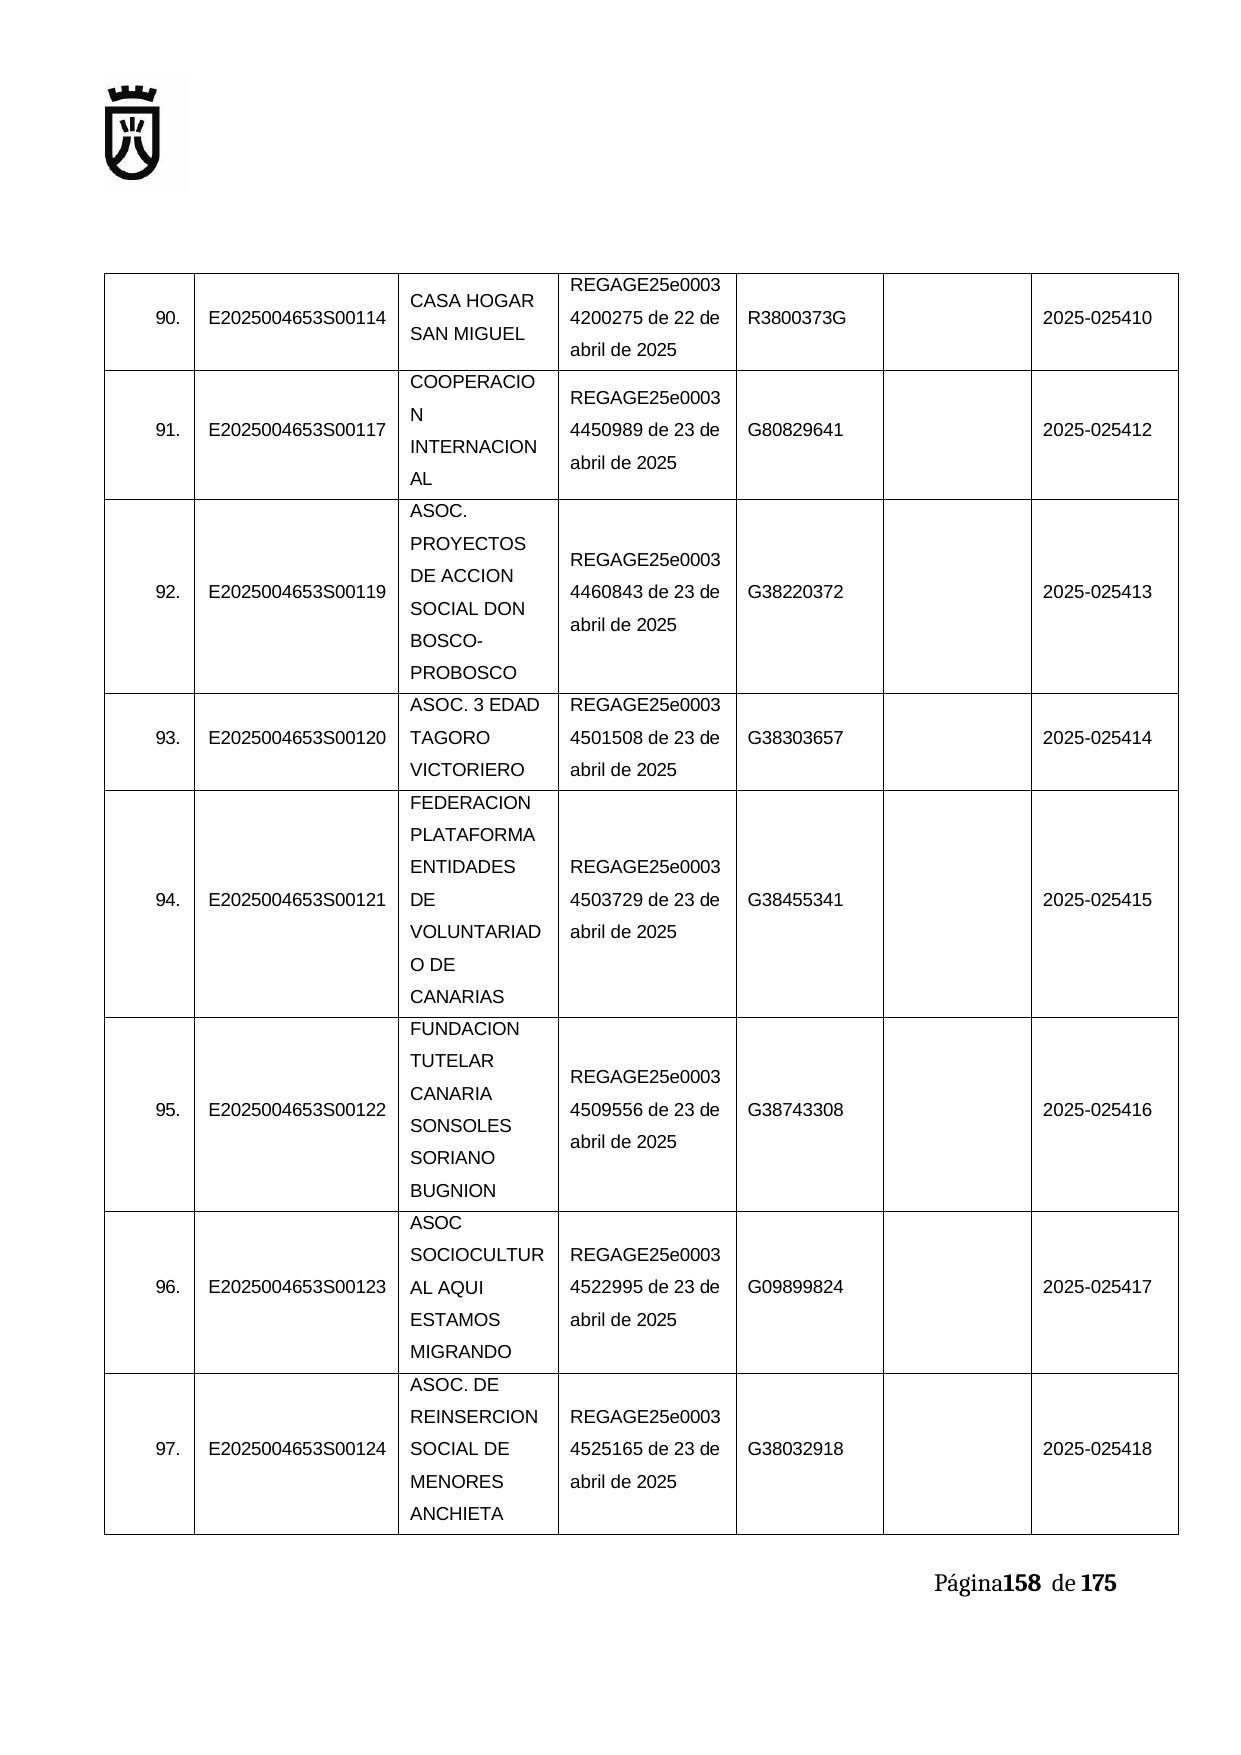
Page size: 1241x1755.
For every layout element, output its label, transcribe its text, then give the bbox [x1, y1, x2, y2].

table_cell REGAGE25e0003 4522995 de 23 de abril de 2025 [559, 1212, 736, 1372]
table_cell 2025-025416 [1032, 1018, 1178, 1211]
table_cell G38455341 [737, 791, 883, 1017]
table_header CASA HOGAR SAN MIGUEL [399, 274, 558, 370]
table_header 90. [105, 274, 194, 370]
table_cell ASOC. PROYECTOS DE ACCION SOCIAL DON BOSCO- PROBOSCO [399, 500, 558, 693]
table_header R3800373G [737, 274, 883, 370]
table_cell G38743308 [737, 1018, 883, 1211]
table_cell FEDERACION PLATAFORMA ENTIDADES DE VOLUNTARIAD O DE CANARIAS [399, 791, 558, 1017]
table_cell ASOC. 3 EDAD TAGORO VICTORIERO [399, 694, 558, 790]
table_cell 2025-025418 [1032, 1374, 1178, 1534]
table_cell [884, 1374, 1031, 1534]
table_cell 93. [105, 694, 194, 790]
table_cell [884, 371, 1031, 499]
table_cell FUNDACION TUTELAR CANARIA SONSOLES SORIANO BUGNION [399, 1018, 558, 1211]
table_cell E2025004653S00119 [195, 500, 398, 693]
table_header [884, 274, 1031, 370]
table_cell 94. [105, 791, 194, 1017]
table_cell 91. [105, 371, 194, 499]
table_cell [884, 1212, 1031, 1372]
table_cell 96. [105, 1212, 194, 1372]
table_cell G80829641 [737, 371, 883, 499]
table_cell 2025-025417 [1032, 1212, 1178, 1372]
table_cell 2025-025412 [1032, 371, 1178, 499]
table_cell E2025004653S00121 [195, 791, 398, 1017]
table_cell E2025004653S00123 [195, 1212, 398, 1372]
table_cell ASOC. DE REINSERCION SOCIAL DE MENORES ANCHIETA [399, 1374, 558, 1534]
table_cell REGAGE25e0003 4509556 de 23 de abril de 2025 [559, 1018, 736, 1211]
table_cell G38220372 [737, 500, 883, 693]
table_cell 2025-025413 [1032, 500, 1178, 693]
table_cell [884, 791, 1031, 1017]
table_cell G38032918 [737, 1374, 883, 1534]
table_header 2025-025410 [1032, 274, 1178, 370]
table_cell 2025-025415 [1032, 791, 1178, 1017]
table_cell REGAGE25e0003 4450989 de 23 de abril de 2025 [559, 371, 736, 499]
table_cell REGAGE25e0003 4503729 de 23 de abril de 2025 [559, 791, 736, 1017]
table_cell 92. [105, 500, 194, 693]
table_cell [884, 500, 1031, 693]
table_cell 95. [105, 1018, 194, 1211]
table_cell REGAGE25e0003 4460843 de 23 de abril de 2025 [559, 500, 736, 693]
table_cell [884, 1018, 1031, 1211]
table_cell G09899824 [737, 1212, 883, 1372]
table_cell 97. [105, 1374, 194, 1534]
table_cell E2025004653S00122 [195, 1018, 398, 1211]
table_cell E2025004653S00120 [195, 694, 398, 790]
table_cell REGAGE25e0003 4501508 de 23 de abril de 2025 [559, 694, 736, 790]
table_cell REGAGE25e0003 4525165 de 23 de abril de 2025 [559, 1374, 736, 1534]
table_cell E2025004653S00117 [195, 371, 398, 499]
table_header REGAGE25e0003 4200275 de 22 de abril de 2025 [559, 274, 736, 370]
table_header E2025004653S00114 [195, 274, 398, 370]
table_cell E2025004653S00124 [195, 1374, 398, 1534]
table_cell [884, 694, 1031, 790]
table_cell G38303657 [737, 694, 883, 790]
table_cell ASOC SOCIOCULTUR AL AQUI ESTAMOS MIGRANDO [399, 1212, 558, 1372]
table_cell COOPERACIO N INTERNACION AL [399, 371, 558, 499]
table_cell 2025-025414 [1032, 694, 1178, 790]
